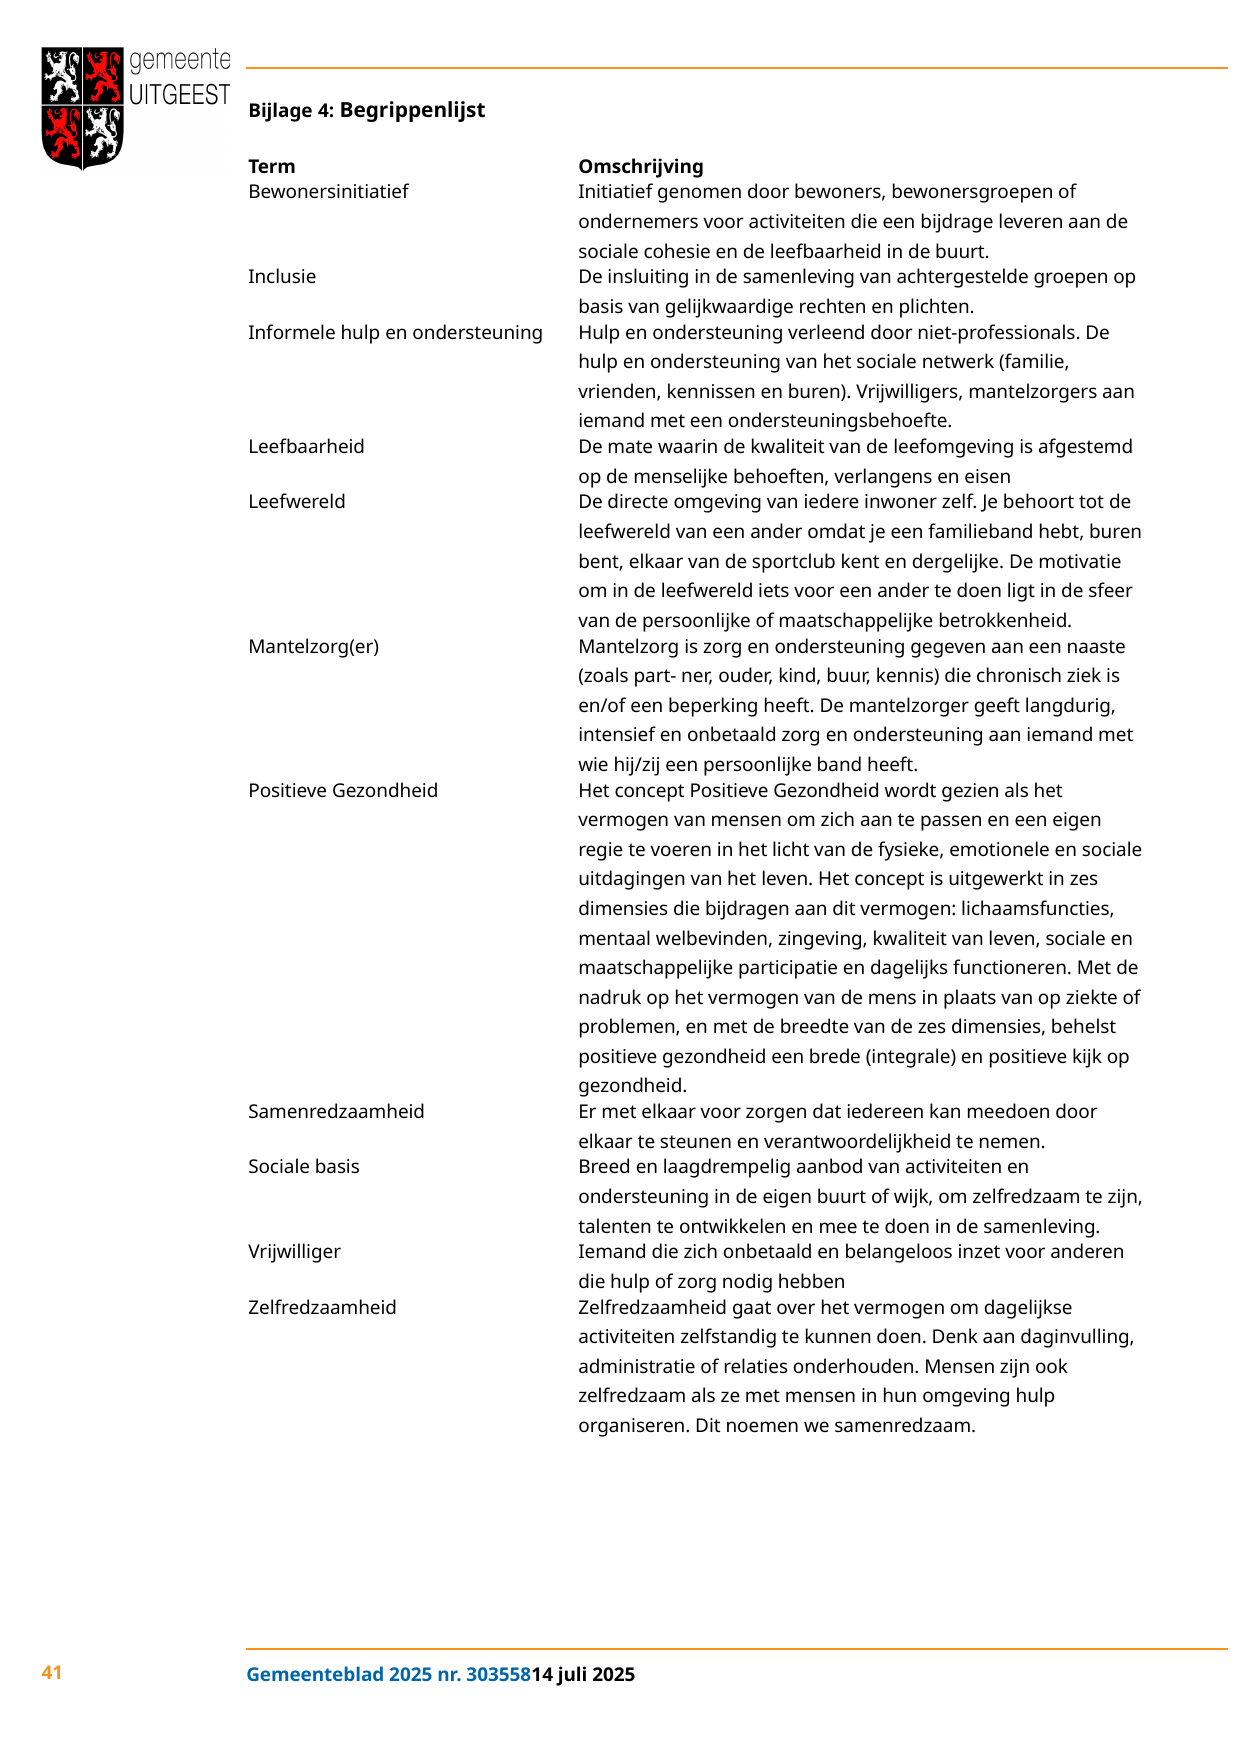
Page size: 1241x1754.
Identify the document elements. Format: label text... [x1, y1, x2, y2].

table_cell Vrijwilliger [248, 1239, 578, 1294]
table_cell De insluiting in de samenleving van achtergestelde groepen op basis van gelijkwaardige rechten en plichten. [578, 264, 1152, 319]
picture [41, 47, 231, 172]
text Bijlage 4: Begrippenlijst [248, 95, 1152, 123]
table_cell Mantelzorg(er) [248, 633, 578, 777]
table_cell Informele hulp en ondersteuning [248, 319, 578, 433]
table_cell Samenredzaamheid [248, 1099, 578, 1154]
table_cell Inclusie [248, 264, 578, 319]
table_cell De mate waarin de kwaliteit van de leefomgeving is afgestemd op de menselijke behoeften, verlangens en eisen [578, 434, 1152, 489]
table_cell Mantelzorg is zorg en ondersteuning gegeven aan een naaste (zoals part- ner, ouder, kind, buur, kennis) die chronisch ziek is en/of een beperking heeft. De mantelzorger geeft langdurig, intensief en onbetaald zorg en ondersteuning aan iemand met wie hij/zij een persoonlijke band heeft. [578, 633, 1152, 777]
table_cell Leefbaarheid [248, 434, 578, 489]
table_cell De directe omgeving van iedere inwoner zelf. Je behoort tot de leefwereld van een ander omdat je een familieband hebt, buren bent, elkaar van de sportclub kent en dergelijke. De motivatie om in de leefwereld iets voor een ander te doen ligt in de sfeer van de persoonlijke of maatschappelijke betrokkenheid. [578, 489, 1152, 633]
table_cell Initiatief genomen door bewoners, bewonersgroepen of ondernemers voor activiteiten die een bijdrage leveren aan de sociale cohesie en de leefbaarheid in de buurt. [578, 179, 1152, 264]
table_cell Bewonersinitiatief [248, 179, 578, 264]
table_cell Het concept Positieve Gezondheid wordt gezien als het vermogen van mensen om zich aan te passen en een eigen regie te voeren in het licht van de fysieke, emotionele en sociale uitdagingen van het leven. Het concept is uitgewerkt in zes dimensies die bijdragen aan dit vermogen: lichaamsfuncties, mentaal welbevinden, zingeving, kwaliteit van leven, sociale en maatschappelijke participatie en dagelijks functioneren. Met de nadruk op het vermogen van de mens in plaats van op ziekte of problemen, en met de breedte van de zes dimensies, behelst positieve gezondheid een brede (integrale) en positieve kijk op gezondheid. [578, 777, 1152, 1098]
table_cell Positieve Gezondheid [248, 777, 578, 1098]
table_cell Hulp en ondersteuning verleend door niet-professionals. De hulp en ondersteuning van het sociale netwerk (familie, vrienden, kennissen en buren). Vrijwilligers, mantelzorgers aan iemand met een ondersteuningsbehoefte. [578, 319, 1152, 433]
table_header Term [248, 153, 578, 179]
table_cell Leefwereld [248, 489, 578, 633]
table_cell Er met elkaar voor zorgen dat iedereen kan meedoen door elkaar te steunen en verantwoordelijkheid te nemen. [578, 1099, 1152, 1154]
table_header Omschrijving [578, 153, 1152, 179]
table_cell Breed en laagdrempelig aanbod van activiteiten en ondersteuning in de eigen buurt of wijk, om zelfredzaam te zijn, talenten te ontwikkelen en mee te doen in de samenleving. [578, 1154, 1152, 1239]
table_cell Sociale basis [248, 1154, 578, 1239]
table_cell Iemand die zich onbetaald en belangeloos inzet voor anderen die hulp of zorg nodig hebben [578, 1239, 1152, 1294]
table_cell Zelfredzaamheid [248, 1294, 578, 1438]
table_cell Zelfredzaamheid gaat over het vermogen om dagelijkse activiteiten zelfstandig te kunnen doen. Denk aan daginvulling, administratie of relaties onderhouden. Mensen zijn ook zelfredzaam als ze met mensen in hun omgeving hulp organiseren. Dit noemen we samenredzaam. [578, 1294, 1152, 1438]
